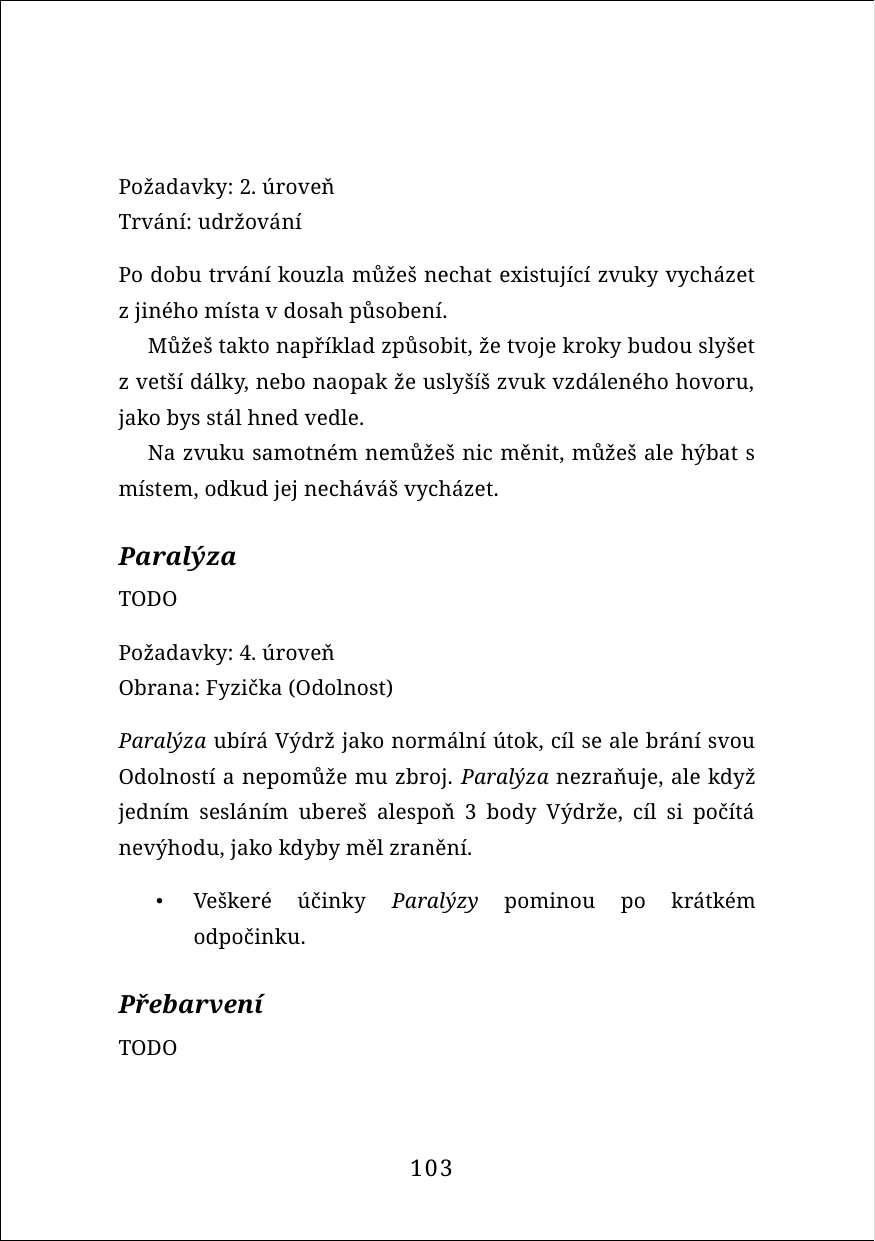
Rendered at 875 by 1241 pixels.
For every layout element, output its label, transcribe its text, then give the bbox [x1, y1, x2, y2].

text Požadavky: 2. úroveň Trvání: udržování [118, 172, 756, 236]
subtitle Přebarvení [118, 987, 756, 1021]
text Po dobu trvání kouzla můžeš nechat existující zvuky vycházet z jiného místa v dosah působení. Můžeš takto například způsobit, že tvoje kroky budou slyšet z vetší dálky, nebo naopak že uslyšíš zvuk vzdáleného hovoru, jako bys stál hned vedle. Na zvuku samotném nemůžeš nic měnit, můžeš ale hýbat s místem, odkud jej necháváš vycházet. [118, 261, 756, 502]
text Paralýza ubírá Výdrž jako normální útok, cíl se ale brání svou Odolností a nepomůže mu zbroj. Paralýza nezraňuje, ale když jedním sesláním ubereš alespoň 3 body Výdrže, cíl si počítá nevýhodu, jako kdyby měl zranění. [118, 726, 756, 861]
text TODO [118, 584, 756, 613]
list Veškeré účinky Paralýzy pominou po krátkém odpočinku. [156, 886, 756, 950]
text Požadavky: 4. úroveň Obrana: Fyzička (Odolnost) [118, 638, 756, 702]
subtitle Paralýza [118, 539, 756, 573]
text TODO [118, 1033, 756, 1061]
